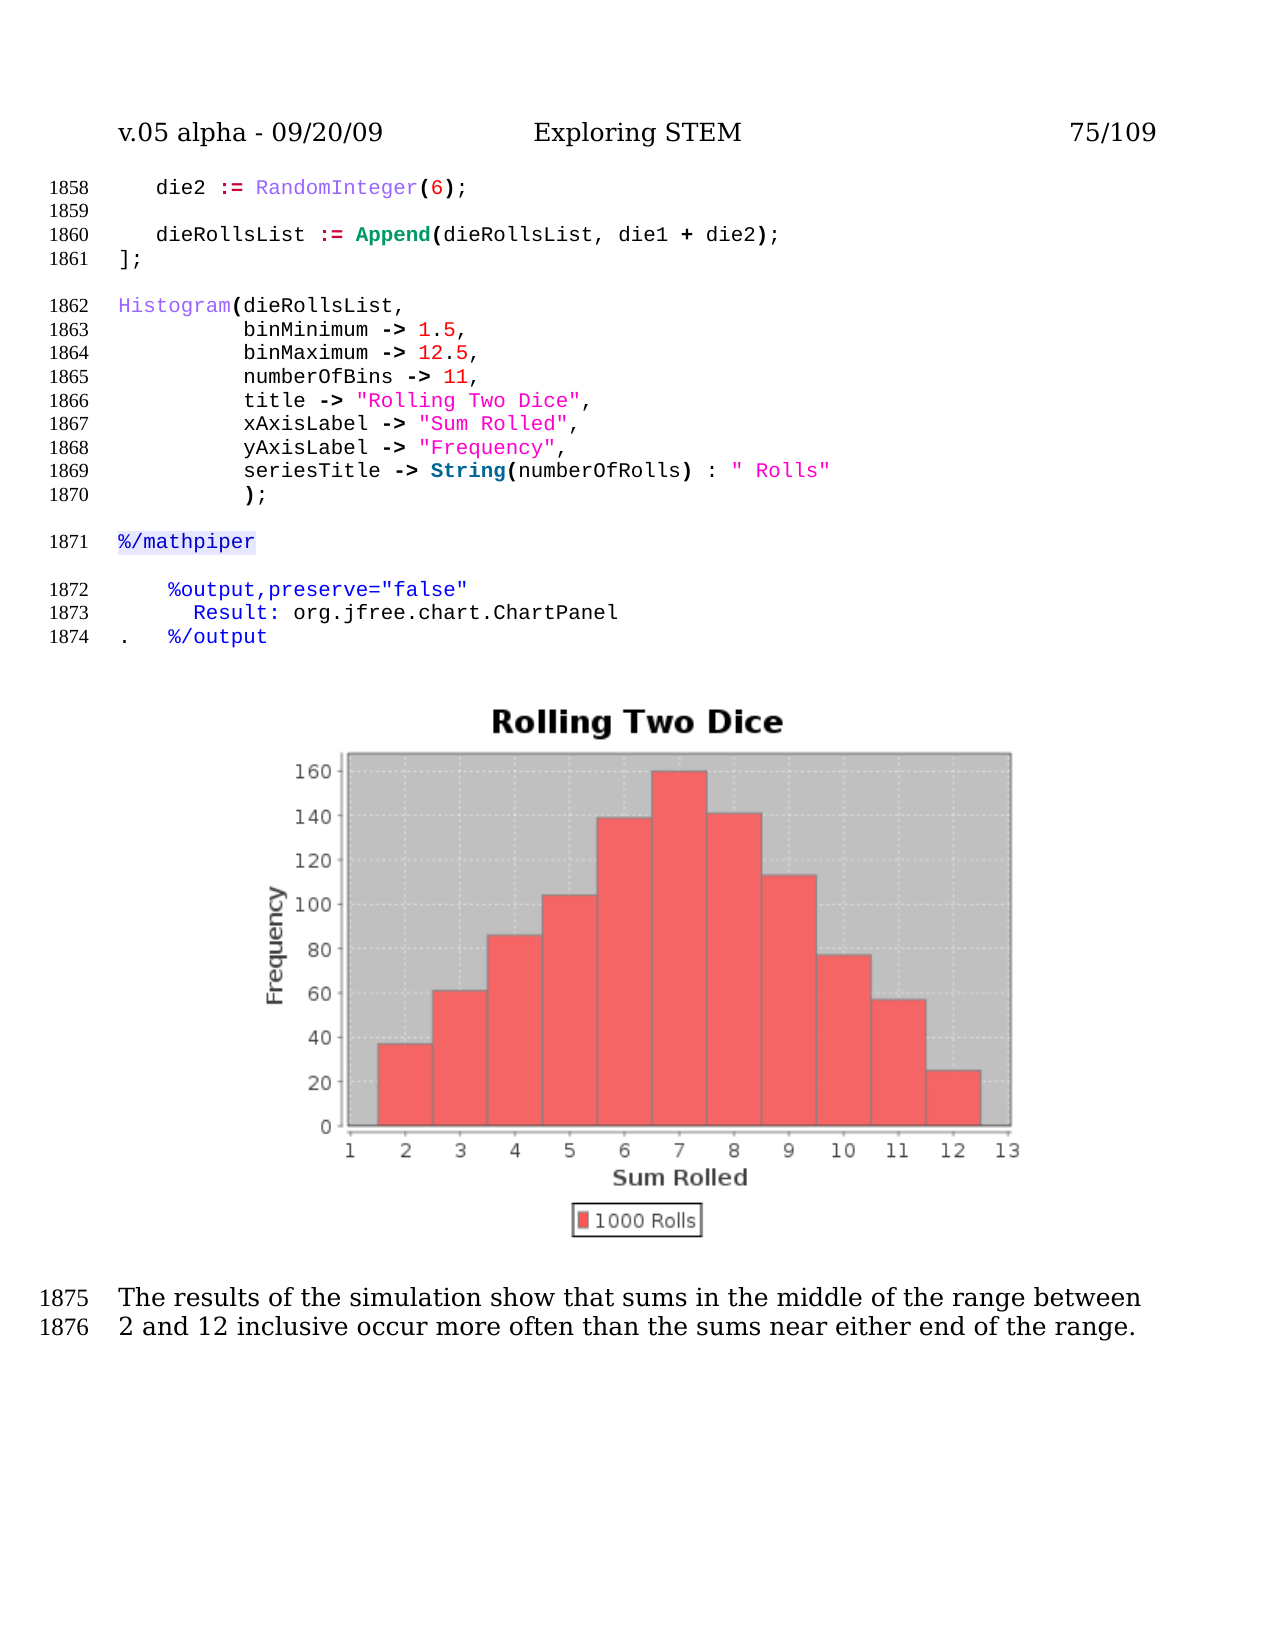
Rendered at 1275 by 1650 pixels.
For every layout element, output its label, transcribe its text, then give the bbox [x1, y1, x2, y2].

text Result: org.jfree.chart.ChartPanel [118, 602, 1157, 626]
picture [245, 702, 1030, 1239]
text xAxisLabel -> "Sum Rolled", [118, 413, 1157, 437]
text numberOfBins -> 11, [118, 366, 1157, 389]
text %output,preserve="false" [118, 579, 1157, 602]
text die2 := RandomInteger(6); [118, 177, 1157, 200]
text yAxisLabel -> "Frequency", [118, 437, 1157, 461]
text binMinimum -> 1.5, [118, 319, 1157, 342]
text binMaximum -> 12.5, [118, 342, 1157, 366]
text %/mathpiper [118, 531, 1157, 555]
text ); [118, 484, 1157, 508]
text ]; [118, 248, 1157, 271]
text seriesTitle -> String(numberOfRolls) : " Rolls" [118, 461, 1157, 484]
text dieRollsList := Append(dieRollsList, die1 + die2); [118, 224, 1157, 248]
text title -> "Rolling Two Dice", [118, 389, 1157, 413]
text Histogram(dieRollsList, [118, 295, 1157, 319]
text The results of the simulation show that sums in the middle of the range between 2 and 12 inclusive occur more often than the sums near either end of the range. [118, 1283, 1157, 1341]
text . %/output [118, 626, 1157, 650]
